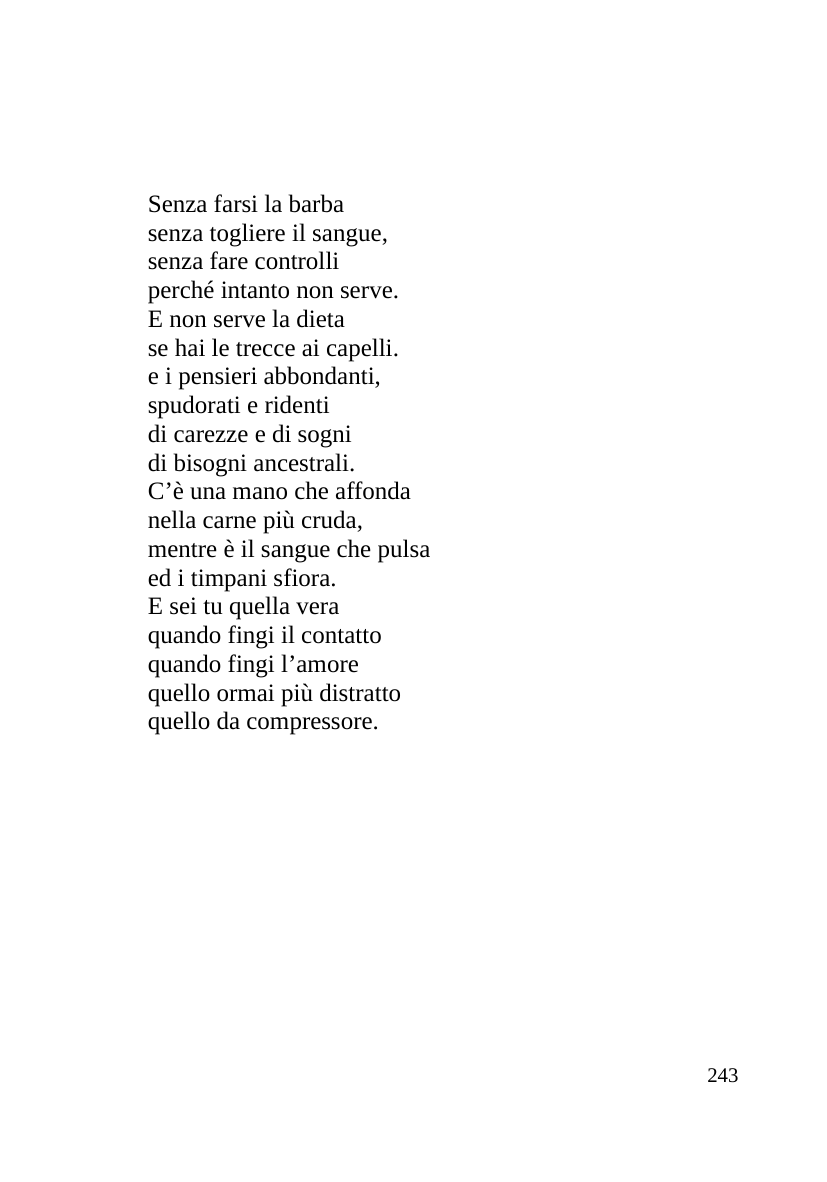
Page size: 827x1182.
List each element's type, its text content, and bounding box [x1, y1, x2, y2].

text se hai le trecce ai capelli. [148, 333, 738, 361]
text quello da compressore. [148, 706, 738, 735]
text quando fingi l’amore [148, 649, 738, 678]
text Senza farsi la barba [148, 189, 738, 218]
text nella carne più cruda, [148, 505, 738, 534]
text e i pensieri abbondanti, [148, 361, 738, 390]
text perché intanto non serve. [148, 275, 738, 304]
text C’è una mano che affonda [148, 476, 738, 505]
text mentre è il sangue che pulsa [148, 534, 738, 563]
text di bisogni ancestrali. [148, 448, 738, 476]
text senza fare controlli [148, 246, 738, 275]
text E sei tu quella vera [148, 591, 738, 620]
text quando fingi il contatto [148, 620, 738, 649]
text di carezze e di sogni [148, 419, 738, 448]
text senza togliere il sangue, [148, 218, 738, 246]
text E non serve la dieta [148, 304, 738, 333]
text ed i timpani sfiora. [148, 563, 738, 591]
text quello ormai più distratto [148, 678, 738, 706]
text spudorati e ridenti [148, 390, 738, 419]
